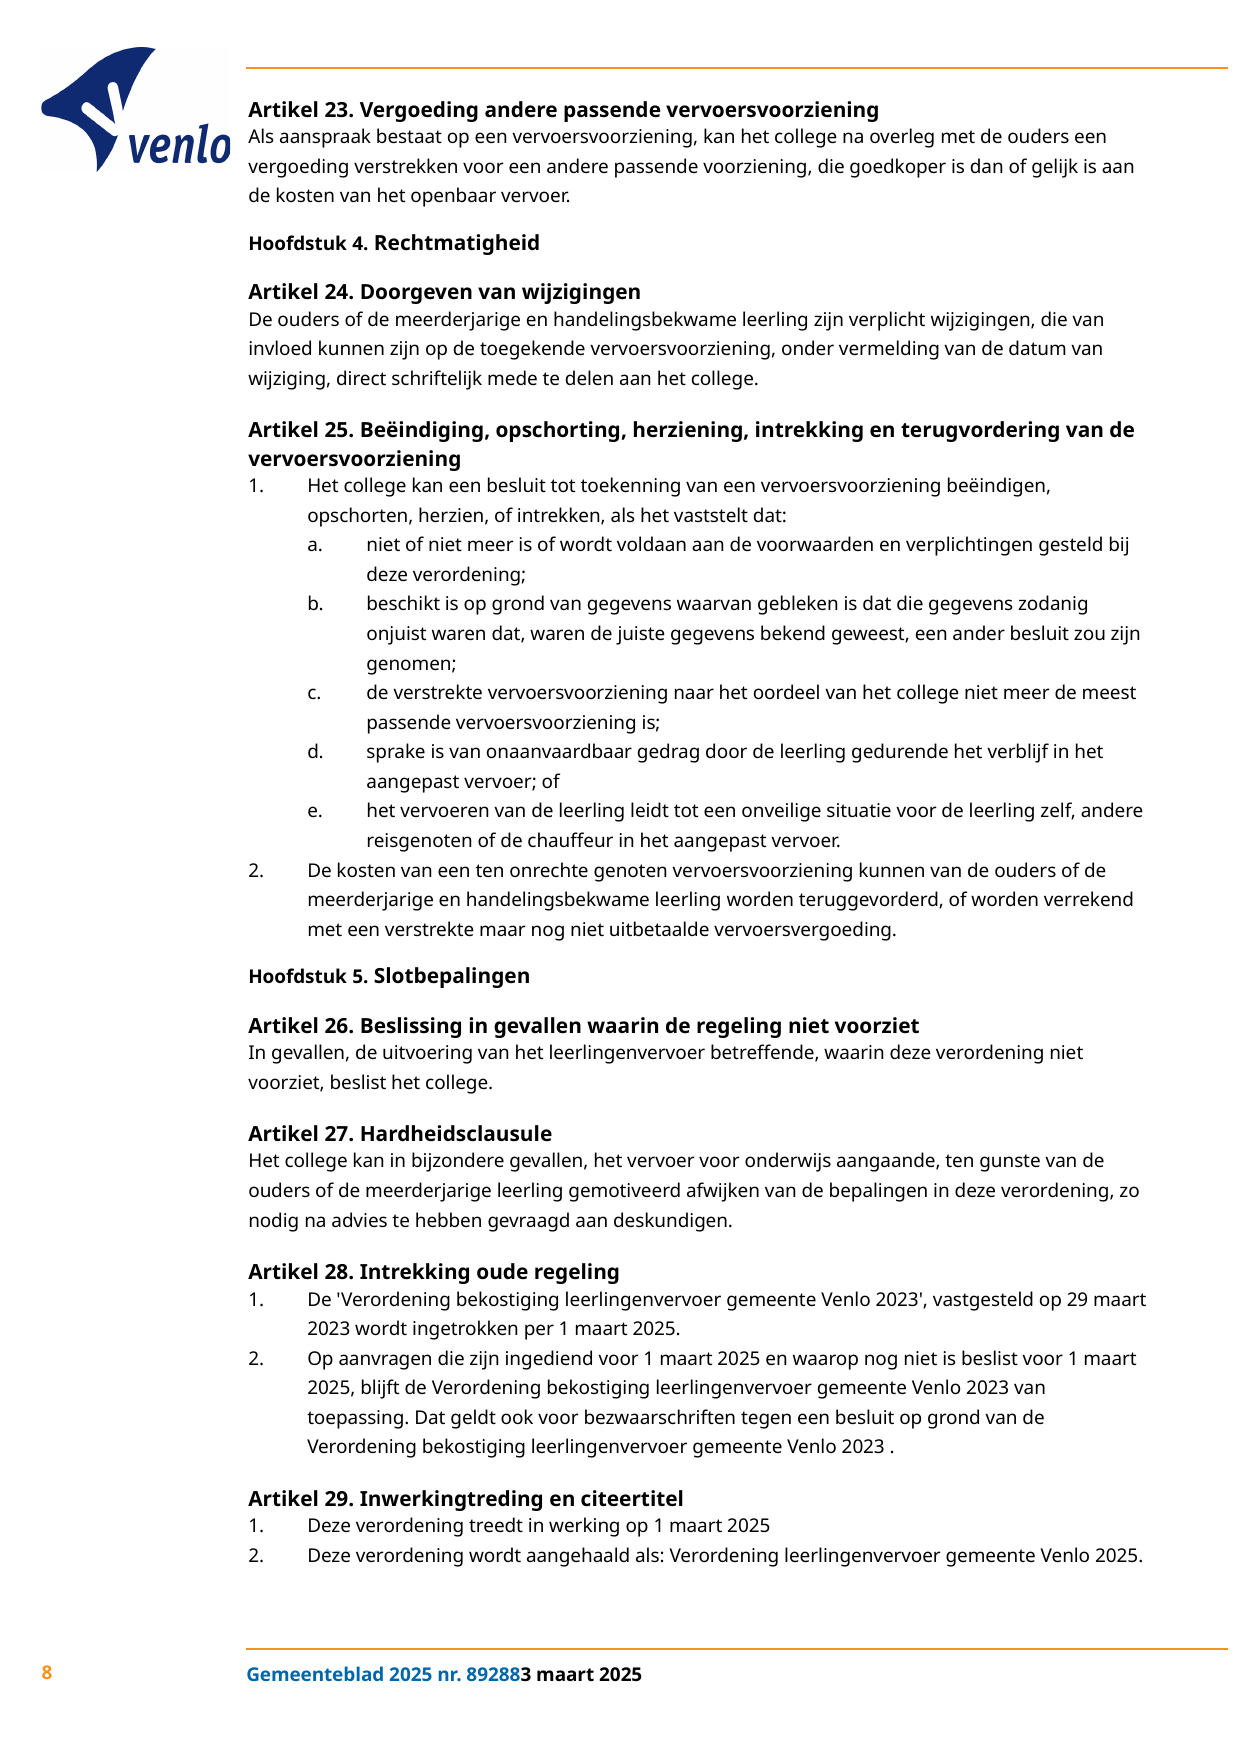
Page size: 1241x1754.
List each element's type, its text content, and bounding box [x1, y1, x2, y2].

list De 'Verordening bekostiging leerlingenvervoer gemeente Venlo 2023', vastgesteld op 29 maart 2023 wordt ingetrokken per 1 maart 2025. [248, 1286, 1152, 1341]
list beschikt is op grond van gegevens waarvan gebleken is dat die gegevens zodanig onjuist waren dat, waren de juiste gegevens bekend geweest, een ander besluit zou zijn genomen; [307, 591, 1152, 675]
list Op aanvragen die zijn ingediend voor 1 maart 2025 en waarop nog niet is beslist voor 1 maart 2025, blijft de Verordening bekostiging leerlingenvervoer gemeente Venlo 2023 van toepassing. Dat geldt ook voor bezwaarschriften tegen een besluit op grond van de Verordening bekostiging leerlingenvervoer gemeente Venlo 2023 . [248, 1345, 1152, 1459]
text Als aanspraak bestaat op een vervoersvoorziening, kan het college na overleg met de ouders een vergoeding verstrekken voor een andere passende voorziening, die goedkoper is dan of gelijk is aan de kosten van het openbaar vervoer. [248, 123, 1152, 208]
text In gevallen, de uitvoering van het leerlingenvervoer betreffende, waarin deze verordening niet voorziet, beslist het college. [248, 1039, 1152, 1094]
text De ouders of de meerderjarige en handelingsbekwame leerling zijn verplicht wijzigingen, die van invloed kunnen zijn op de toegekende vervoersvoorziening, onder vermelding van de datum van wijziging, direct schriftelijk mede te delen aan het college. [248, 306, 1152, 391]
text Artikel 23. Vergoeding andere passende vervoersvoorziening [248, 95, 1152, 123]
text Hoofdstuk 4. Rechtmatigheid [248, 228, 1152, 256]
list De kosten van een ten onrechte genoten vervoersvoorziening kunnen van de ouders of de meerderjarige en handelingsbekwame leerling worden teruggevorderd, of worden verrekend met een verstrekte maar nog niet uitbetaalde vervoersvergoeding. [248, 857, 1152, 942]
list niet of niet meer is of wordt voldaan aan de voorwaarden en verplichtingen gesteld bij deze verordening; [307, 531, 1152, 587]
list Deze verordening treedt in werking op 1 maart 2025 [248, 1512, 1152, 1538]
text Artikel 27. Hardheidsclausule [248, 1119, 1152, 1148]
text Artikel 28. Intrekking oude regeling [248, 1257, 1152, 1286]
text Hoofdstuk 5. Slotbepalingen [248, 962, 1152, 990]
text Artikel 26. Beslissing in gevallen waarin de regeling niet voorziet [248, 1011, 1152, 1039]
list het vervoeren van de leerling leidt tot een onveilige situatie voor de leerling zelf, andere reisgenoten of de chauffeur in het aangepast vervoer. [307, 798, 1152, 853]
list Het college kan een besluit tot toekenning van een vervoersvoorziening beëindigen, opschorten, herzien, of intrekken, als het vaststelt dat: [248, 472, 1152, 527]
list Deze verordening wordt aangehaald als: Verordening leerlingenvervoer gemeente Venlo 2025. [248, 1542, 1152, 1568]
list de verstrekte vervoersvoorziening naar het oordeel van het college niet meer de meest passende vervoersvoorziening is; [307, 679, 1152, 734]
text Artikel 24. Doorgeven van wijzigingen [248, 277, 1152, 306]
text Artikel 25. Beëindiging, opschorting, herziening, intrekking en terugvordering van de vervoersvoorziening [248, 415, 1152, 472]
picture [41, 47, 231, 172]
text Het college kan in bijzondere gevallen, het vervoer voor onderwijs aangaande, ten gunste van de ouders of de meerderjarige leerling gemotiveerd afwijken van de bepalingen in deze verordening, zo nodig na advies te hebben gevraagd aan deskundigen. [248, 1148, 1152, 1233]
text Artikel 29. Inwerkingtreding en citeertitel [248, 1484, 1152, 1512]
list sprake is van onaanvaardbaar gedrag door de leerling gedurende het verblijf in het aangepast vervoer; of [307, 738, 1152, 794]
